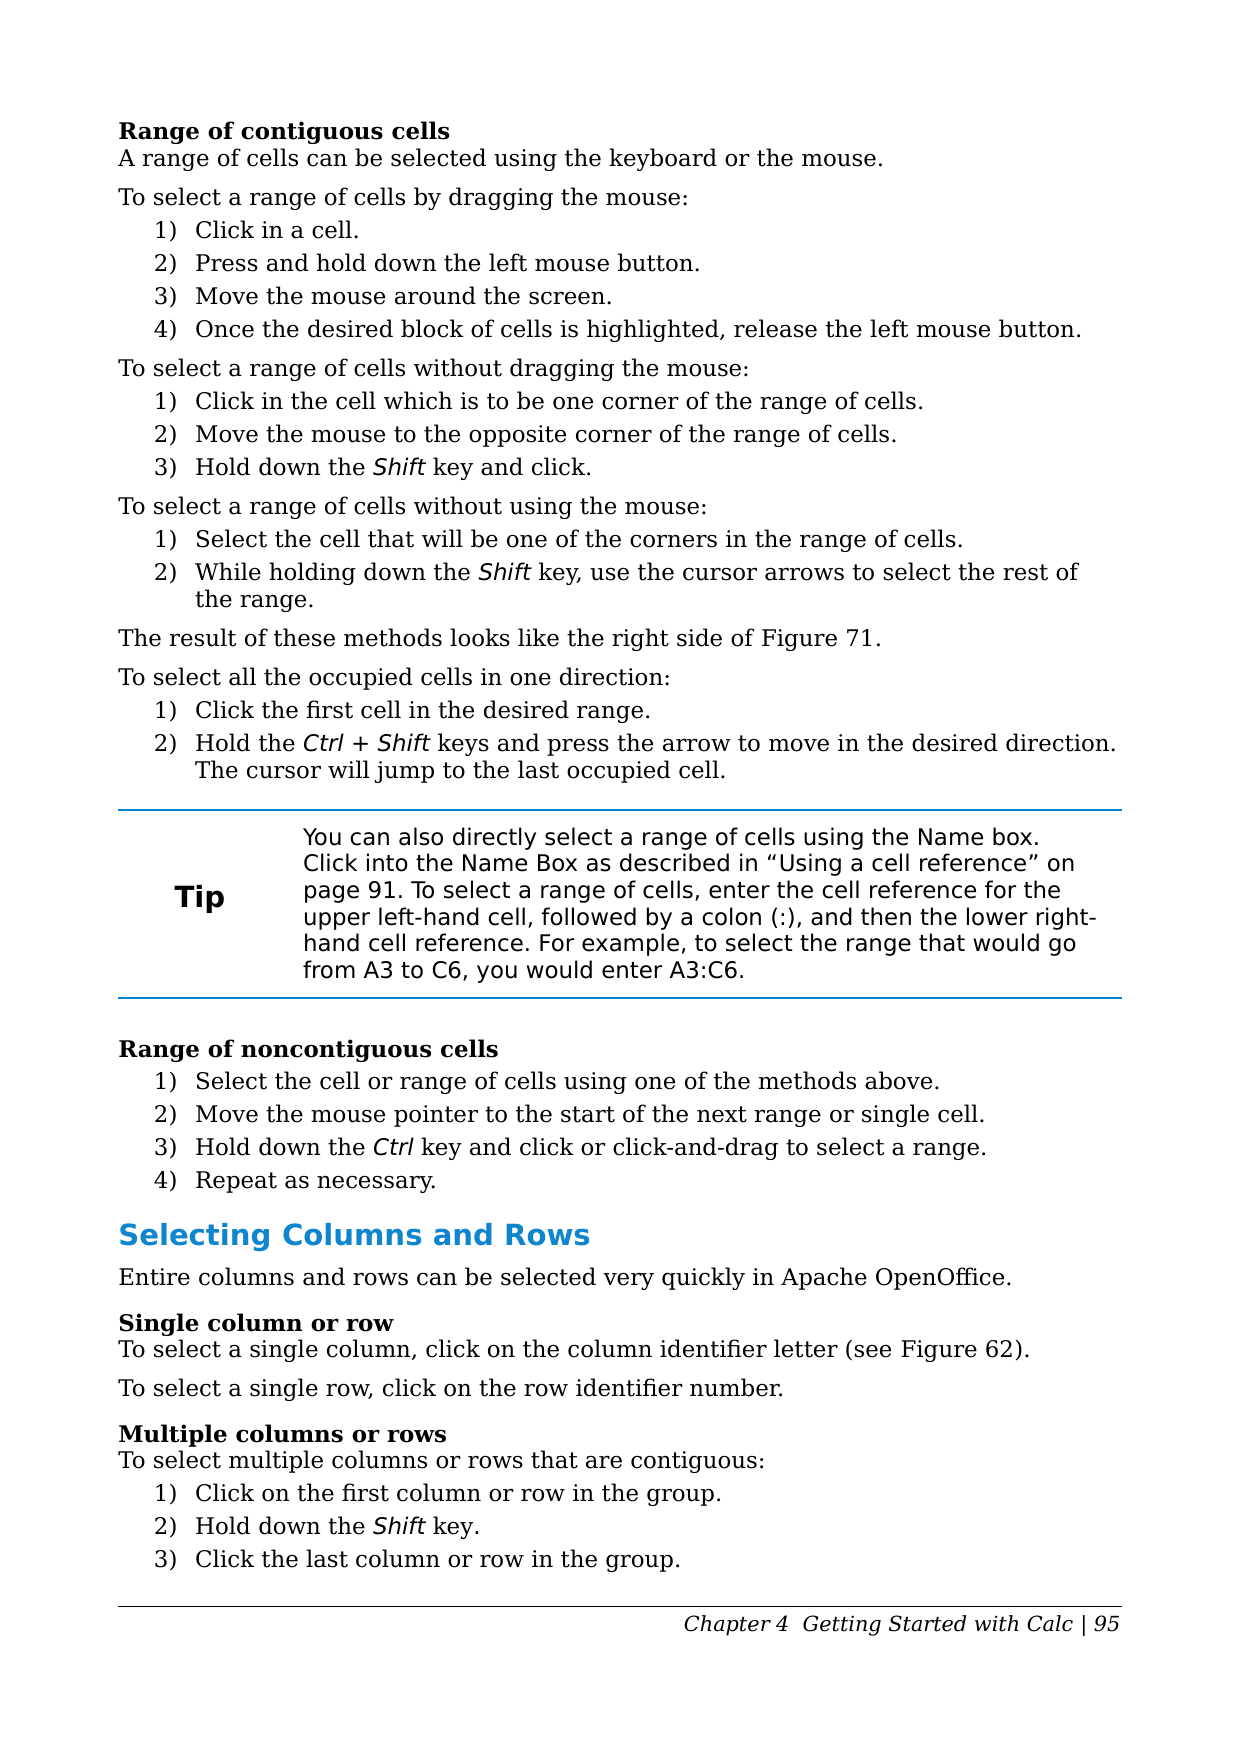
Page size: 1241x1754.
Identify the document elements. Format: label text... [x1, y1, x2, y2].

text The result of these methods looks like the right side of Figure 71. [118, 625, 1122, 652]
list Select the cell that will be one of the corners in the range of cells. [177, 526, 1122, 553]
list Click the first cell in the desired range. [177, 697, 1122, 724]
list Select the cell or range of cells using one of the methods above. [177, 1068, 1122, 1095]
list Move the mouse pointer to the start of the next range or single cell. [177, 1101, 1122, 1128]
subtitle Selecting Columns and Rows [118, 1218, 1122, 1252]
text A range of cells can be selected using the keyboard or the mouse. [118, 145, 1122, 172]
list Move the mouse to the opposite corner of the range of cells. [177, 421, 1122, 448]
list Hold the Ctrl + Shift keys and press the arrow to move in the desired direction. The cursor will jump to the last occupied cell. [177, 730, 1122, 784]
list Hold down the Shift key. [177, 1513, 1122, 1540]
list To select a range of cells without using the mouse: [118, 493, 1122, 520]
list Click in a cell. [177, 217, 1122, 244]
list Once the desired block of cells is highlighted, release the left mouse button. [177, 316, 1122, 343]
list To select a range of cells by dragging the mouse: [118, 184, 1122, 211]
table_header Tip [118, 811, 281, 997]
list Click on the first column or row in the group. [177, 1481, 1122, 1507]
list Hold down the Shift key and click. [177, 454, 1122, 481]
text Range of contiguous cells [118, 118, 1122, 145]
table_header You can also directly select a range of cells using the Name box. Click into the Name Box as described in “Using a cell reference” on page 91. To select a range of cells, enter the cell reference for the upper left-hand cell, followed by a colon (:), and then the lower right-hand cell reference. For example, to select the range that would go from A3 to C6, you would enter A3:C6. [281, 811, 1122, 997]
list To select a range of cells without dragging the mouse: [118, 355, 1122, 382]
text Single column or row [118, 1309, 1122, 1336]
text To select a single column, click on the column identifier letter (see Figure 62). [118, 1336, 1122, 1363]
list Hold down the Ctrl key and click or click-and-drag to select a range. [177, 1134, 1122, 1161]
text Multiple columns or rows [118, 1421, 1122, 1447]
text Range of noncontiguous cells [118, 1035, 1122, 1062]
text To select a single row, click on the row identifier number. [118, 1375, 1122, 1402]
text Entire columns and rows can be selected very quickly in Apache OpenOffice. [118, 1264, 1122, 1291]
list To select all the occupied cells in one direction: [118, 664, 1122, 691]
list Press and hold down the left mouse button. [177, 250, 1122, 277]
list To select multiple columns or rows that are contiguous: [118, 1447, 1122, 1474]
list Repeat as necessary. [177, 1167, 1122, 1194]
list While holding down the Shift key, use the cursor arrows to select the rest of the range. [177, 559, 1122, 613]
list Move the mouse around the screen. [177, 283, 1122, 310]
list Click in the cell which is to be one corner of the range of cells. [177, 388, 1122, 415]
list Click the last column or row in the group. [177, 1546, 1122, 1573]
